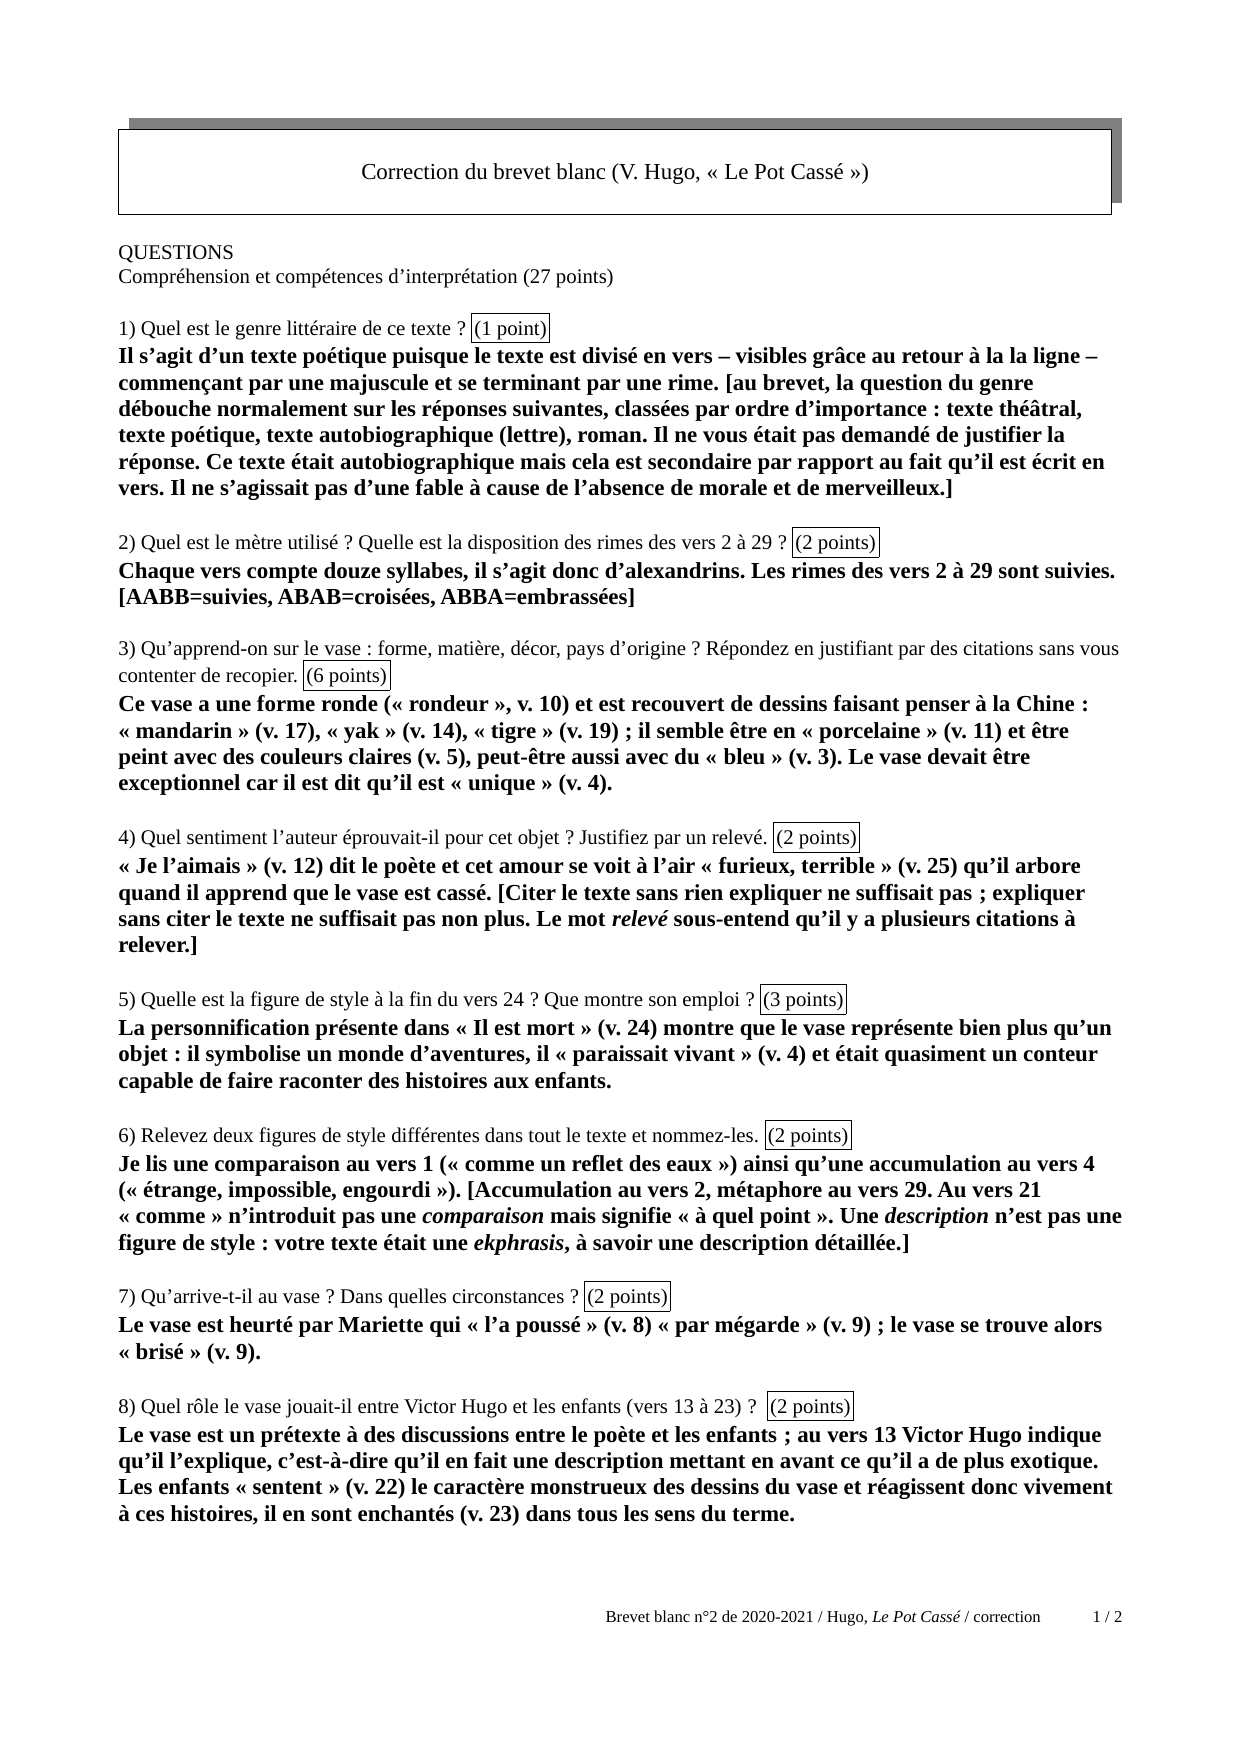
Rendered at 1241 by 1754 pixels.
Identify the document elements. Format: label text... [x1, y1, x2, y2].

text Je lis une comparaison au vers 1 (« comme un reflet des eaux ») ainsi qu’une accumulation au vers 4 (« étrange, impossible, engourdi »). [Accumulation au vers 2, métaphore au vers 29. Au vers 21 « comme » n’introduit pas une comparaison mais signifie « à quel point ». Une description n’est pas une figure de style : votre texte était une ekphrasis, à savoir une description détaillée.] [118, 1149, 1122, 1255]
text (3 points) [761, 985, 846, 1014]
text (2 points) [774, 823, 859, 852]
text QUESTIONS [118, 240, 1122, 264]
text (2 points) [768, 1392, 853, 1420]
text Il s’agit d’un texte poétique puisque le texte est divisé en vers – visibles grâce au retour à la la ligne – commençant par une majuscule et se terminant par une rime. [au brevet, la question du genre débouche normalement sur les réponses suivantes, classées par ordre d’importance : texte théâtral, texte poétique, texte autobiographique (lettre), roman. Il ne vous était pas demandé de justifier la réponse. Ce texte était autobiographique mais cela est secondaire par rapport au fait qu’il est écrit en vers. Il ne s’agissait pas d’une fable à cause de l’absence de morale et de merveilleux.] [118, 342, 1122, 501]
text [847, 984, 1122, 1014]
text [550, 312, 1122, 342]
text Compréhension et compétences d’interprétation (27 points) [118, 264, 1122, 288]
text 7) Qu’arrive-t-il au vase ? Dans quelles circonstances ? [118, 1281, 584, 1311]
text [880, 527, 1122, 557]
text 8) Quel rôle le vase jouait-il entre Victor Hugo et les enfants (vers 13 à 23) ? [118, 1391, 767, 1421]
text 3) Qu’apprend-on sur le vase : forme, matière, décor, pays d’origine ? Répondez en justifiant par des citations sans vous contenter de recopier. (6 points) [118, 636, 1122, 690]
text 5) Quelle est la figure de style à la fin du vers 24 ? Que montre son emploi ? [118, 984, 760, 1014]
text Correction du brevet blanc (V. Hugo, « Le Pot Cassé ») [119, 155, 1111, 184]
text [860, 822, 1122, 852]
text Chaque vers compte douze syllabes, il s’agit donc d’alexandrins. Les rimes des vers 2 à 29 sont suivies. [AABB=suivies, ABAB=croisées, ABBA=embrassées] [118, 557, 1122, 610]
text 4) Quel sentiment l’auteur éprouvait-il pour cet objet ? Justifiez par un relevé. [118, 822, 773, 852]
text [854, 1391, 1122, 1421]
text 1) Quel est le genre littéraire de ce texte ? (1 point) [118, 312, 549, 342]
text (2 points) [793, 528, 879, 557]
text [671, 1281, 1122, 1311]
text « Je l’aimais » (v. 12) dit le poète et cet amour se voit à l’air « furieux, terrible » (v. 25) qu’il arbore quand il apprend que le vase est cassé. [Citer le texte sans rien expliquer ne suffisait pas ; expliquer sans citer le texte ne suffisait pas non plus. Le mot relevé sous-entend qu’il y a plusieurs citations à relever.] [118, 852, 1122, 958]
text Le vase est heurté par Mariette qui « l’a poussé » (v. 8) « par mégarde » (v. 9) ; le vase se trouve alors « brisé » (v. 9). [118, 1311, 1122, 1364]
text 2) Quel est le mètre utilisé ? Quelle est la disposition des rimes des vers 2 à 29 ? [118, 527, 792, 557]
text La personnification présente dans « Il est mort » (v. 24) montre que le vase représente bien plus qu’un objet : il symbolise un monde d’aventures, il « paraissait vivant » (v. 4) et était quasiment un conteur capable de faire raconter des histoires aux enfants. [118, 1014, 1122, 1093]
text Ce vase a une forme ronde (« rondeur », v. 10) et est recouvert de dessins faisant penser à la Chine : « mandarin » (v. 17), « yak » (v. 14), « tigre » (v. 19) ; il semble être en « porcelaine » (v. 11) et être peint avec des couleurs claires (v. 5), peut-être aussi avec du « bleu » (v. 3). Le vase devait être exceptionnel car il est dit qu’il est « unique » (v. 4). [118, 690, 1122, 796]
text [852, 1119, 1122, 1149]
text 6) Relevez deux figures de style différentes dans tout le texte et nommez-les. (2 points) [118, 1119, 851, 1149]
text (2 points) [585, 1282, 670, 1311]
text Le vase est un prétexte à des discussions entre le poète et les enfants ; au vers 13 Victor Hugo indique qu’il l’explique, c’est-à-dire qu’il en fait une description mettant en avant ce qu’il a de plus exotique. Les enfants « sentent » (v. 22) le caractère monstrueux des dessins du vase et réagissent donc vivement à ces histoires, il en sont enchantés (v. 23) dans tous les sens du terme. [118, 1421, 1122, 1526]
